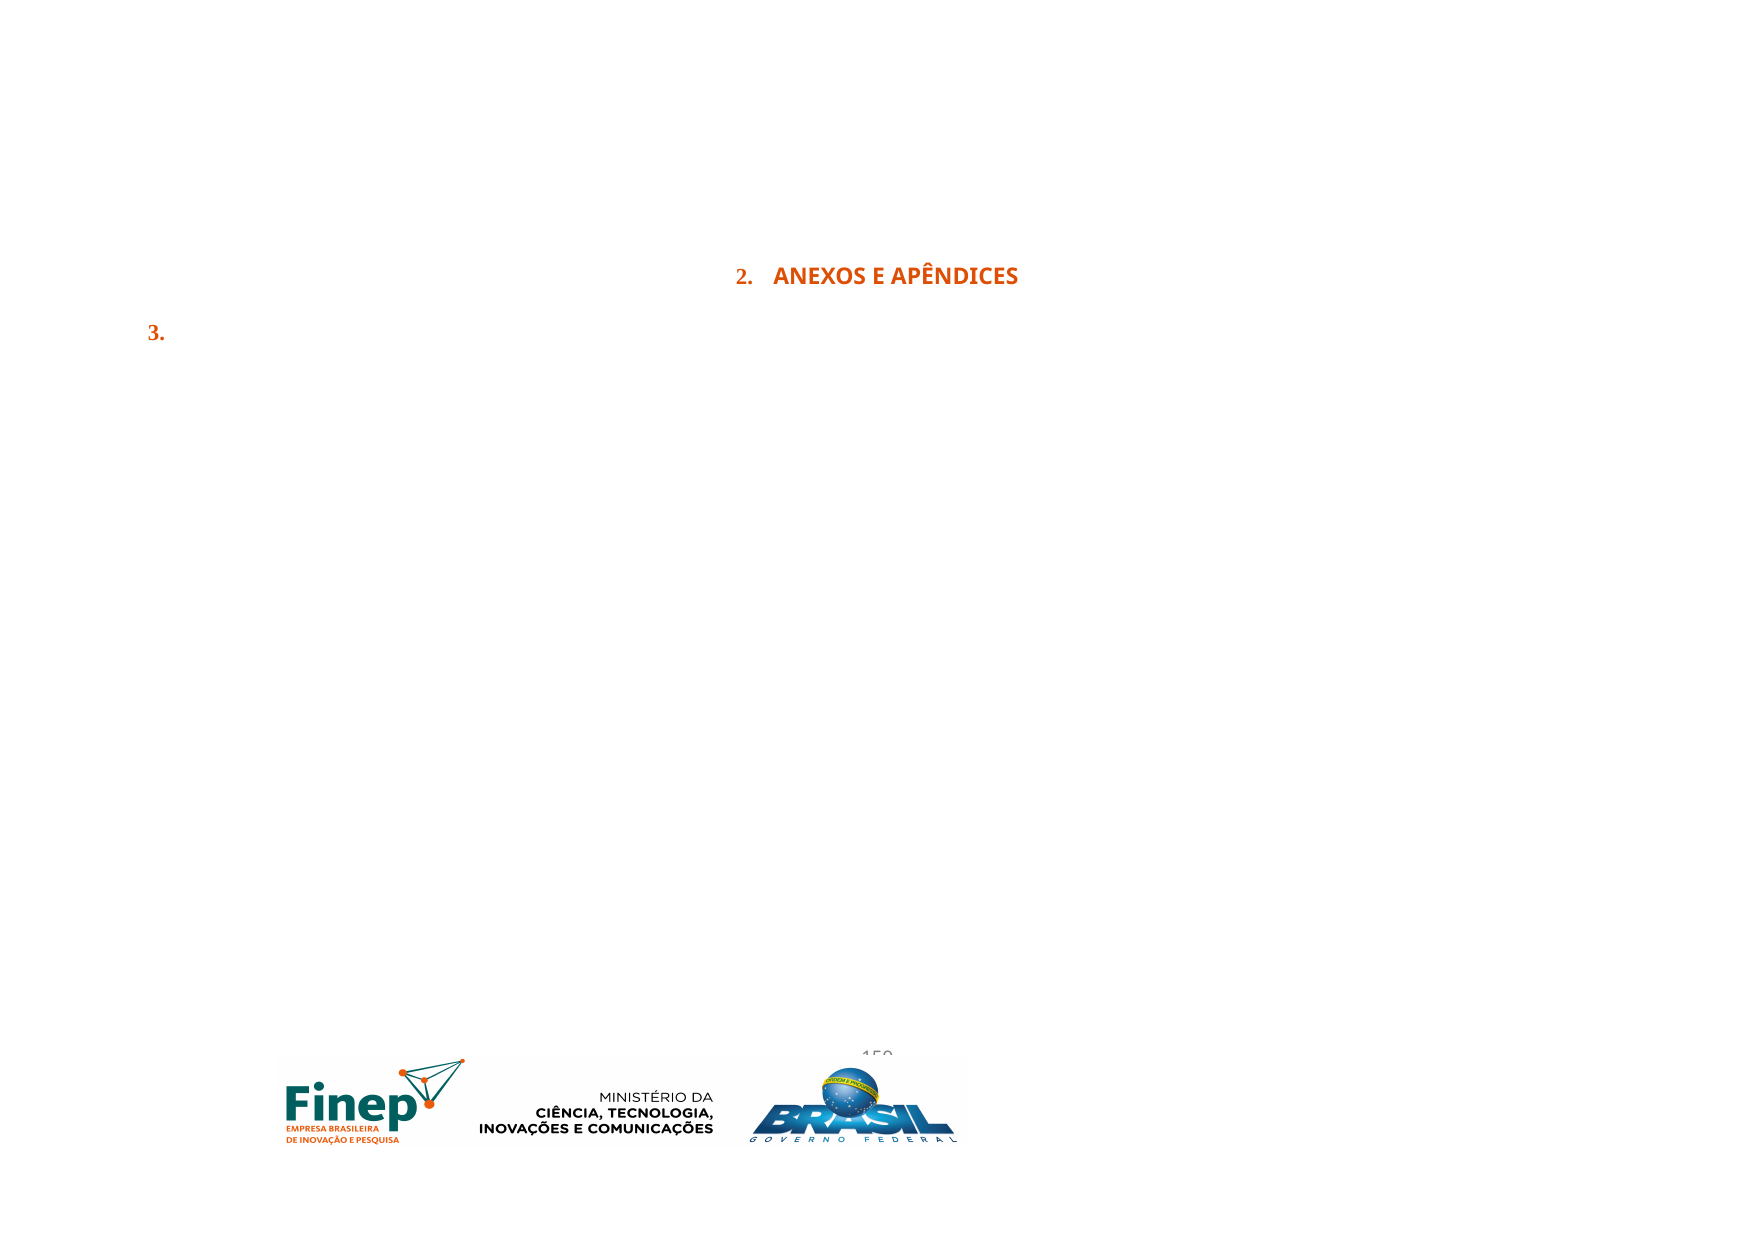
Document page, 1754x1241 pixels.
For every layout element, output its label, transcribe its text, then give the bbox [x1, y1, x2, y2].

subtitle ANEXOS E APÊNDICES [148, 260, 1606, 291]
